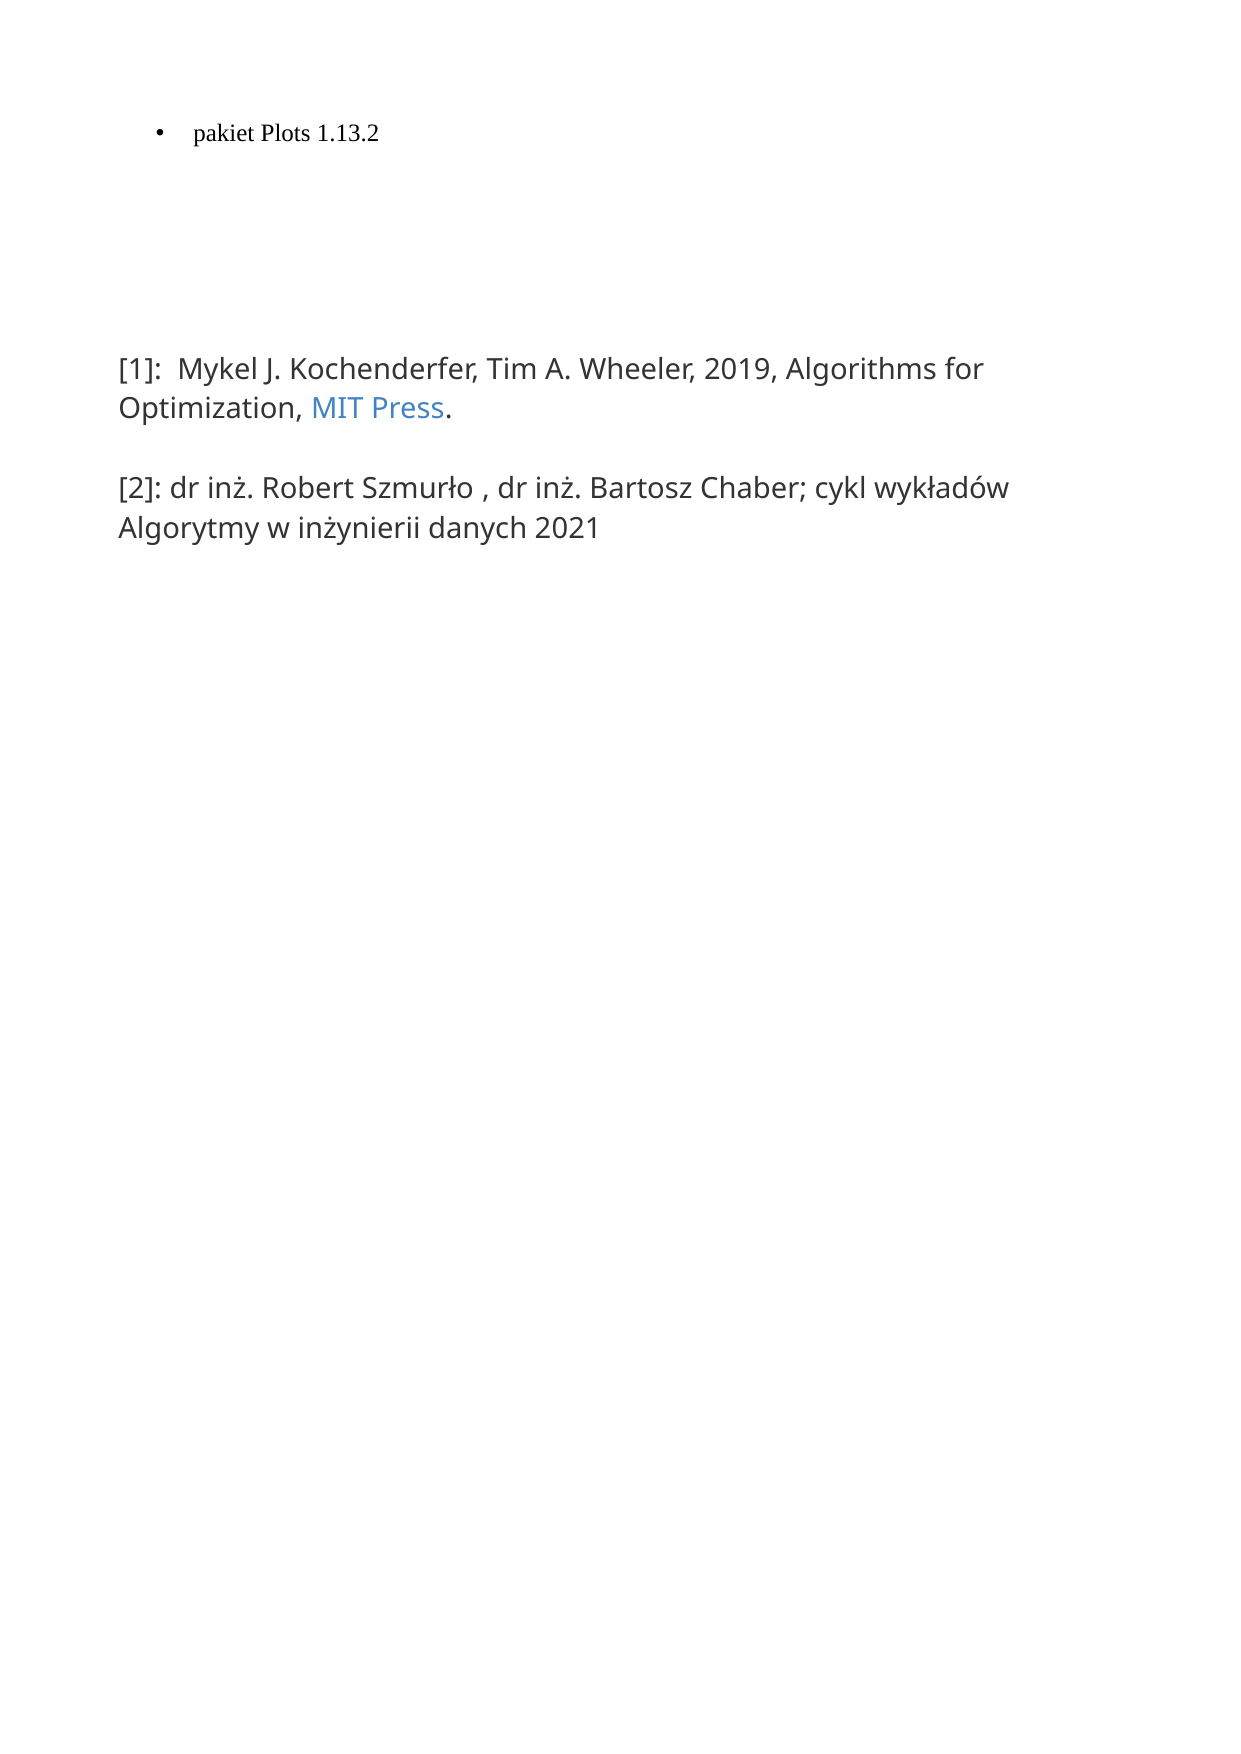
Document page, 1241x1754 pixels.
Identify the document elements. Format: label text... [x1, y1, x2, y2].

list pakiet Plots 1.13.2 [156, 118, 1122, 147]
text [2]: dr inż. Robert Szmurło , dr inż. Bartosz Chaber; cykl wykładów Algorytmy w inżynierii danych 2021 [118, 467, 1122, 547]
text [1]: Mykel J. Kochenderfer, Tim A. Wheeler, 2019, Algorithms for Optimization, MIT Press. [118, 348, 1122, 427]
